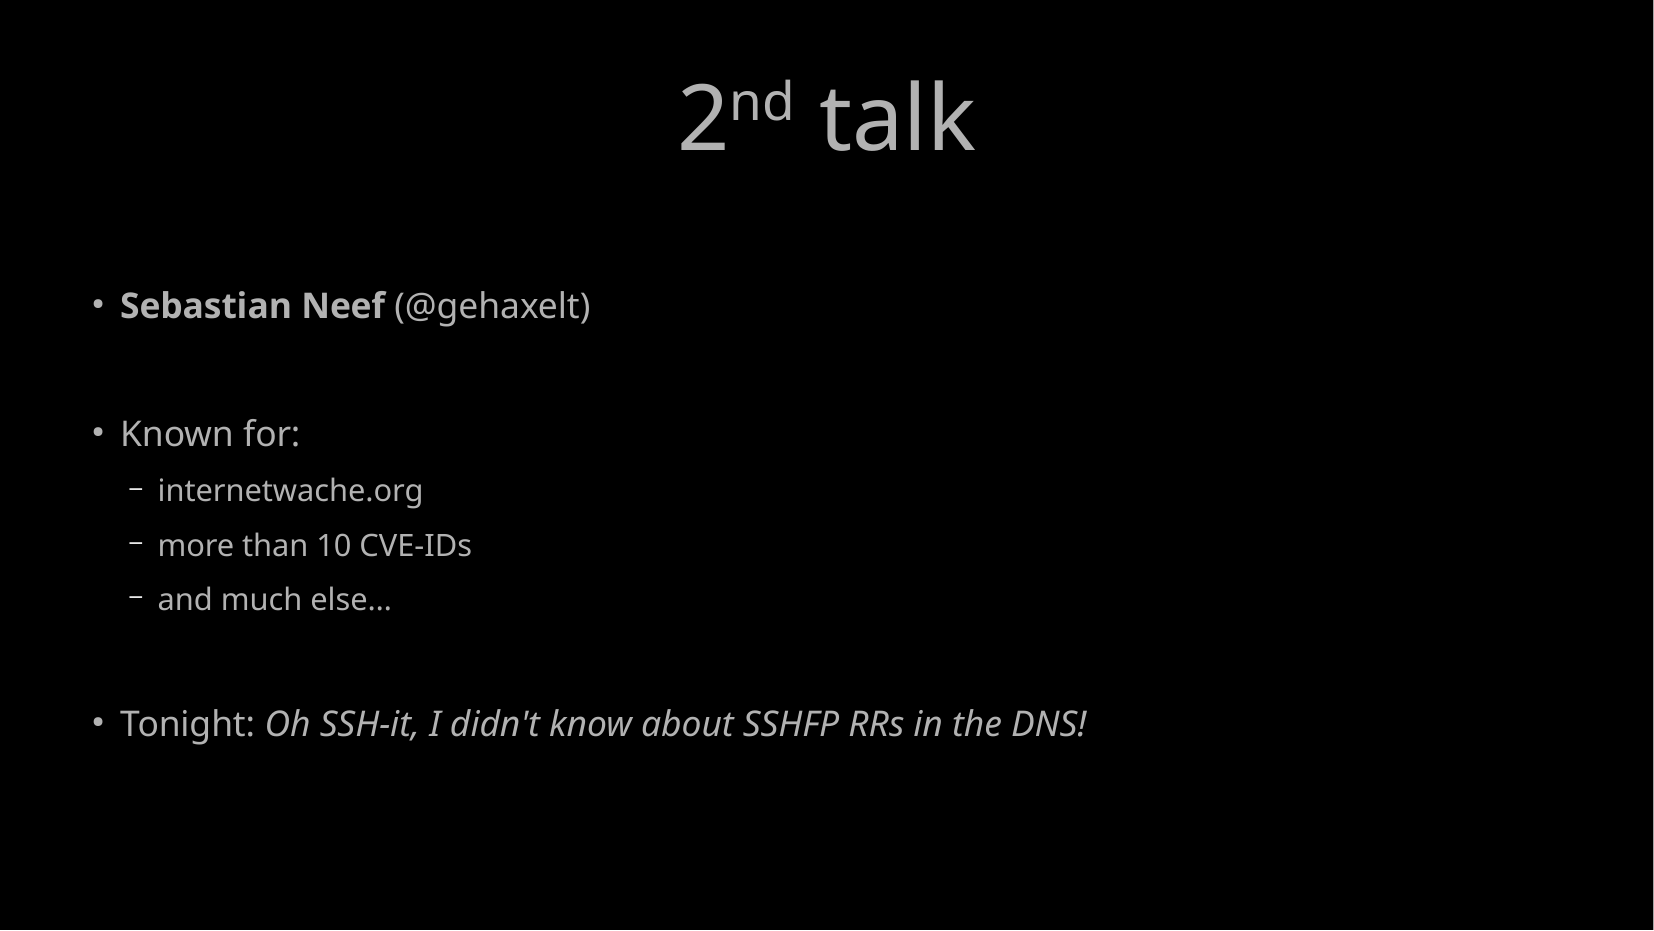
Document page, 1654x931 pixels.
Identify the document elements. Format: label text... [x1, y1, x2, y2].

list Sebastian Neef (@gehaxelt) Known for: internetwache.org more than 10 CVE-IDs and much else… Tonight: Oh SSH-it, I didn't know about SSHFP RRs in the DNS! [82, 217, 1571, 758]
title 2nd talk [82, 37, 1571, 193]
